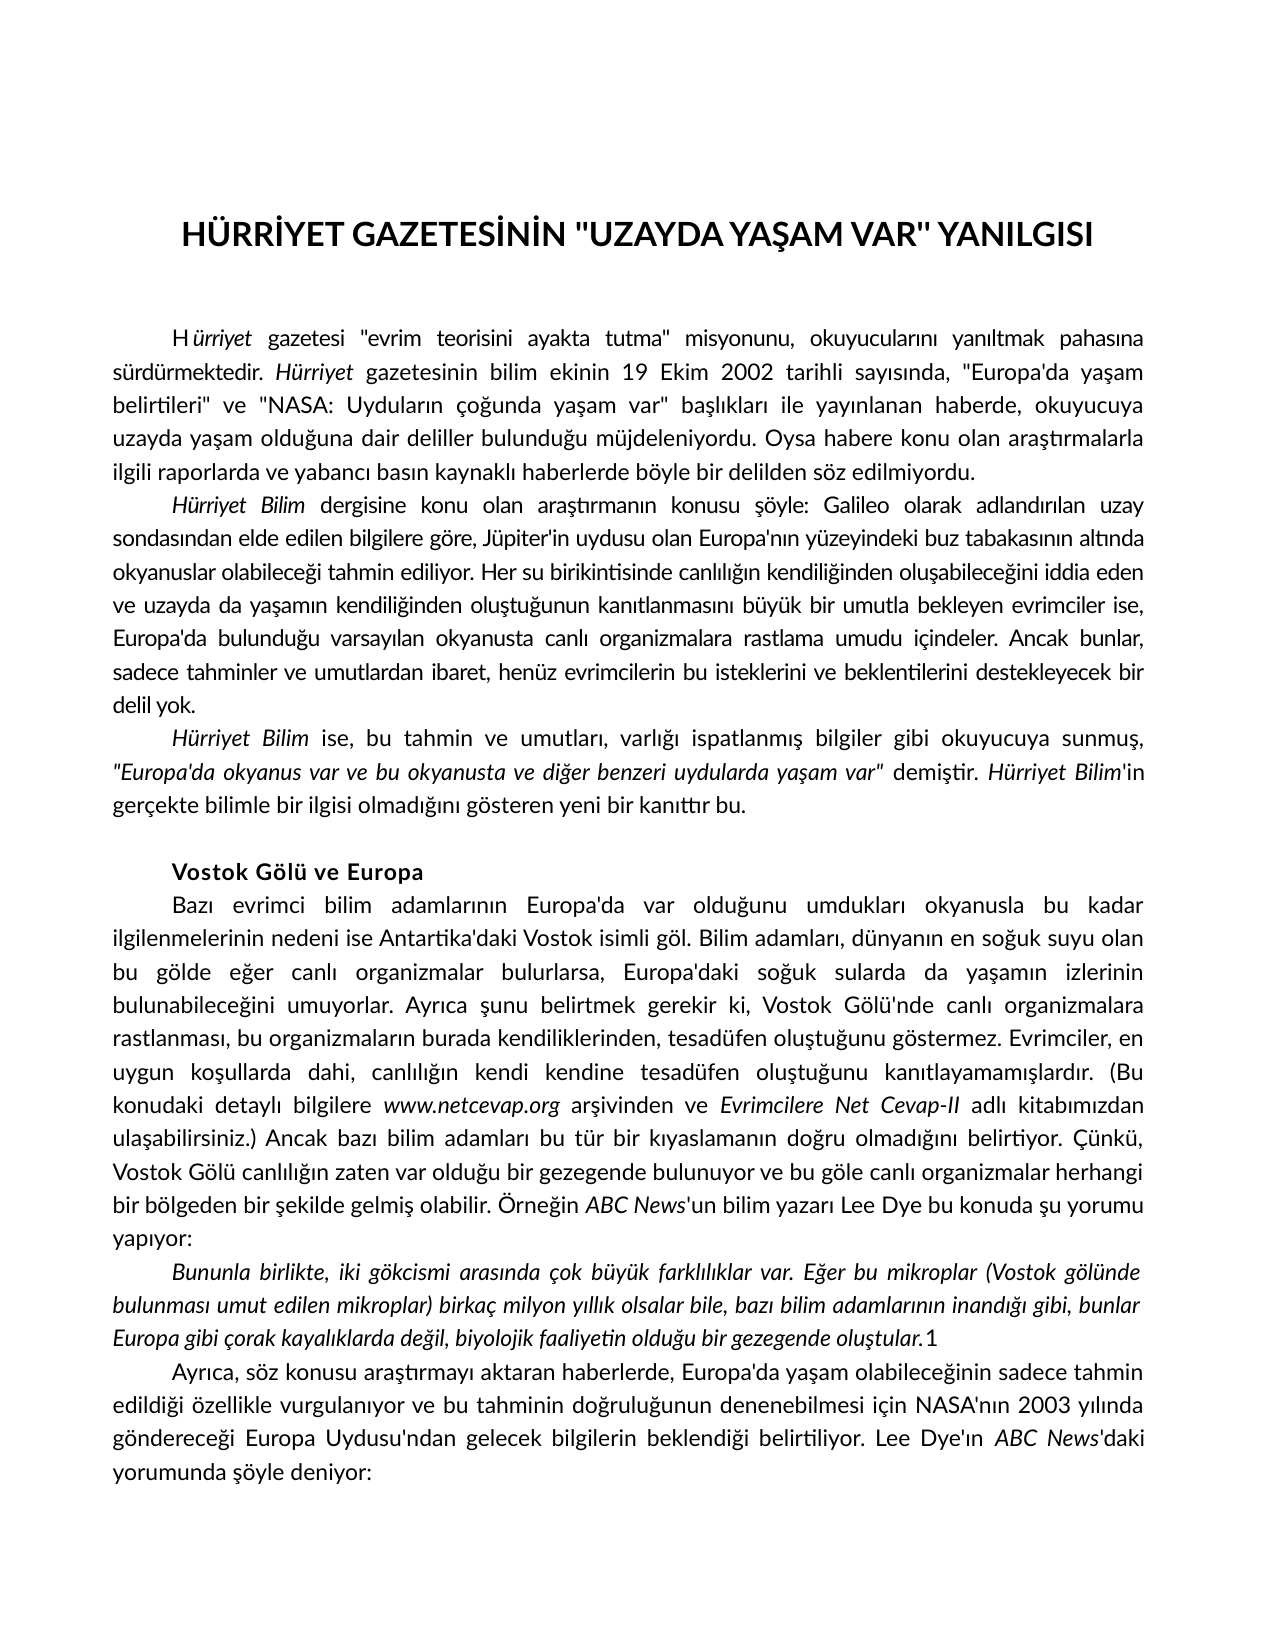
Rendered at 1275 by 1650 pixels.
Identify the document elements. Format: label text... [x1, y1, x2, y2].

text Hürriyet gazetesi "evrim teorisini ayakta tutma" misyonunu, okuyucularını yanıltmak pahasına sürdürmektedir. Hürriyet gazetesinin bilim ekinin 19 Ekim 2002 tarihli sayısında, "Europa'da yaşam belirtileri" ve "NASA: Uyduların çoğunda yaşam var" başlıkları ile yayınlanan haberde, okuyucuya uzayda yaşam olduğuna dair deliller bulunduğu müjdeleniyordu. Oysa habere konu olan araştırmalarla ilgili raporlarda ve yabancı basın kaynaklı haberlerde böyle bir delilden söz edilmiyordu. [112, 320, 1145, 487]
text Bazı evrimci bilim adamlarının Europa'da var olduğunu umdukları okyanusla bu kadar ilgilenmelerinin nedeni ise Antartika'daki Vostok isimli göl. Bilim adamları, dünyanın en soğuk suyu olan bu gölde eğer canlı organizmalar bulurlarsa, Europa'daki soğuk sularda da yaşamın izlerinin bulunabileceğini umuyorlar. Ayrıca şunu belirtmek gerekir ki, Vostok Gölü'nde canlı organizmalara rastlanması, bu organizmaların burada kendiliklerinden, tesadüfen oluştuğunu göstermez. Evrimciler, en uygun koşullarda dahi, canlılığın kendi kendine tesadüfen oluştuğunu kanıtlayamamışlardır. (Bu konudaki detaylı bilgilere www.netcevap.org arşivinden ve Evrimcilere Net Cevap-II adlı kitabımızdan ulaşabilirsiniz.) Ancak bazı bilim adamları bu tür bir kıyaslamanın doğru olmadığını belirtiyor. Çünkü, Vostok Gölü canlılığın zaten var olduğu bir gezegende bulunuyor ve bu göle canlı organizmalar herhangi bir bölgeden bir şekilde gelmiş olabilir. Örneğin ABC News'un bilim yazarı Lee Dye bu konuda şu yorumu yapıyor: [112, 887, 1145, 1253]
text Bununla birlikte, iki gökcismi arasında çok büyük farklılıklar var. Eğer bu mikroplar (Vostok gölünde bulunması umut edilen mikroplar) birkaç milyon yıllık olsalar bile, bazı bilim adamlarının inandığı gibi, bunlar Europa gibi çorak kayalıklarda değil, biyolojik faaliyetin olduğu bir gezegende oluştular.1 [112, 1253, 1145, 1353]
subtitle HÜRRİYET GAZETESİNİN ''UZAYDA YAŞAM VAR'' YANILGISI [112, 213, 1162, 253]
text Hürriyet Bilim dergisine konu olan araştırmanın konusu şöyle: Galileo olarak adlandırılan uzay sondasından elde edilen bilgilere göre, Jüpiter'in uydusu olan Europa'nın yüzeyindeki buz tabakasının altında okyanuslar olabileceği tahmin ediliyor. Her su birikintisinde canlılığın kendiliğinden oluşabileceğini iddia eden ve uzayda da yaşamın kendiliğinden oluştuğunun kanıtlanmasını büyük bir umutla bekleyen evrimciler ise, Europa'da bulunduğu varsayılan okyanusta canlı organizmalara rastlama umudu içindeler. Ancak bunlar, sadece tahminler ve umutlardan ibaret, henüz evrimcilerin bu isteklerini ve beklentilerini destekleyecek bir delil yok. [112, 487, 1145, 720]
text Ayrıca, söz konusu araştırmayı aktaran haberlerde, Europa'da yaşam olabileceğinin sadece tahmin edildiği özellikle vurgulanıyor ve bu tahminin doğruluğunun denenebilmesi için NASA'nın 2003 yılında göndereceği Europa Uydusu'ndan gelecek bilgilerin beklendiği belirtiliyor. Lee Dye'ın ABC News'daki yorumunda şöyle deniyor: [112, 1353, 1145, 1487]
text Vostok Gölü ve Europa [112, 853, 1145, 887]
text Hürriyet Bilim ise, bu tahmin ve umutları, varlığı ispatlanmış bilgiler gibi okuyucuya sunmuş, "Europa'da okyanus var ve bu okyanusta ve diğer benzeri uydularda yaşam var" demiştir. Hürriyet Bilim'in gerçekte bilimle bir ilgisi olmadığını gösteren yeni bir kanıttır bu. [112, 720, 1145, 820]
